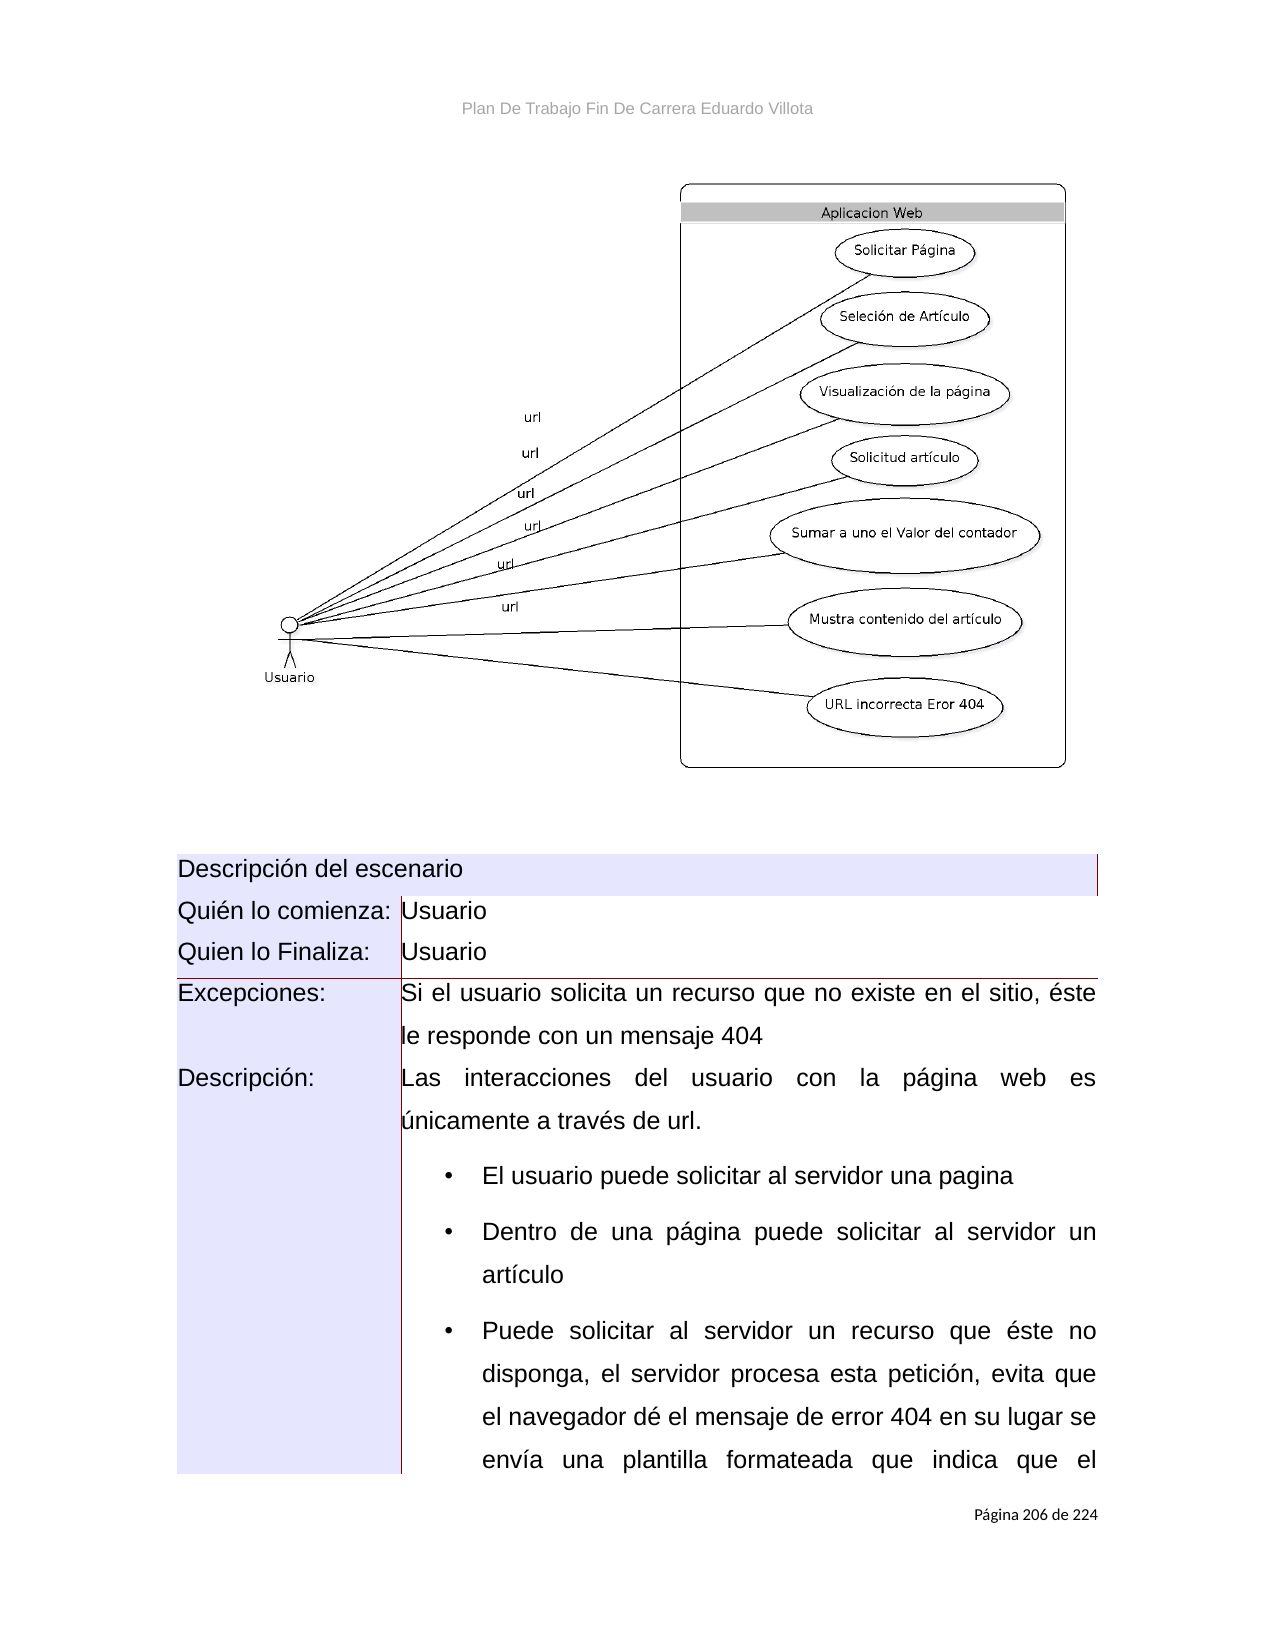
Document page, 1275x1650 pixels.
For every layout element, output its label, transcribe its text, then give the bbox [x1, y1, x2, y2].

table_cell Quien lo Finaliza: [177, 937, 401, 978]
table_cell Quién lo comienza: [177, 896, 401, 937]
table_cell Las interacciones del usuario con la página web es únicamente a través de url. El usuario puede solicitar al servidor una pagina Dentro de una página puede solicitar al servidor un artículo Puede solicitar al servidor un recurso que éste no disponga, el servidor procesa esta petición, evita que el navegador dé el mensaje de error 404 en su lugar se envía una plantilla formateada que indica que el [402, 1063, 1097, 1474]
table_cell Descripción: [177, 1063, 401, 1474]
table_cell Si el usuario solicita un recurso que no existe en el sitio, éste le responde con un mensaje 404 [402, 979, 1097, 1063]
table_cell Usuario [402, 937, 1097, 978]
picture [180, 159, 1101, 785]
table_cell Excepciones: [177, 979, 401, 1063]
table_cell Usuario [402, 896, 1097, 937]
table_header Descripción del escenario [177, 854, 1097, 896]
